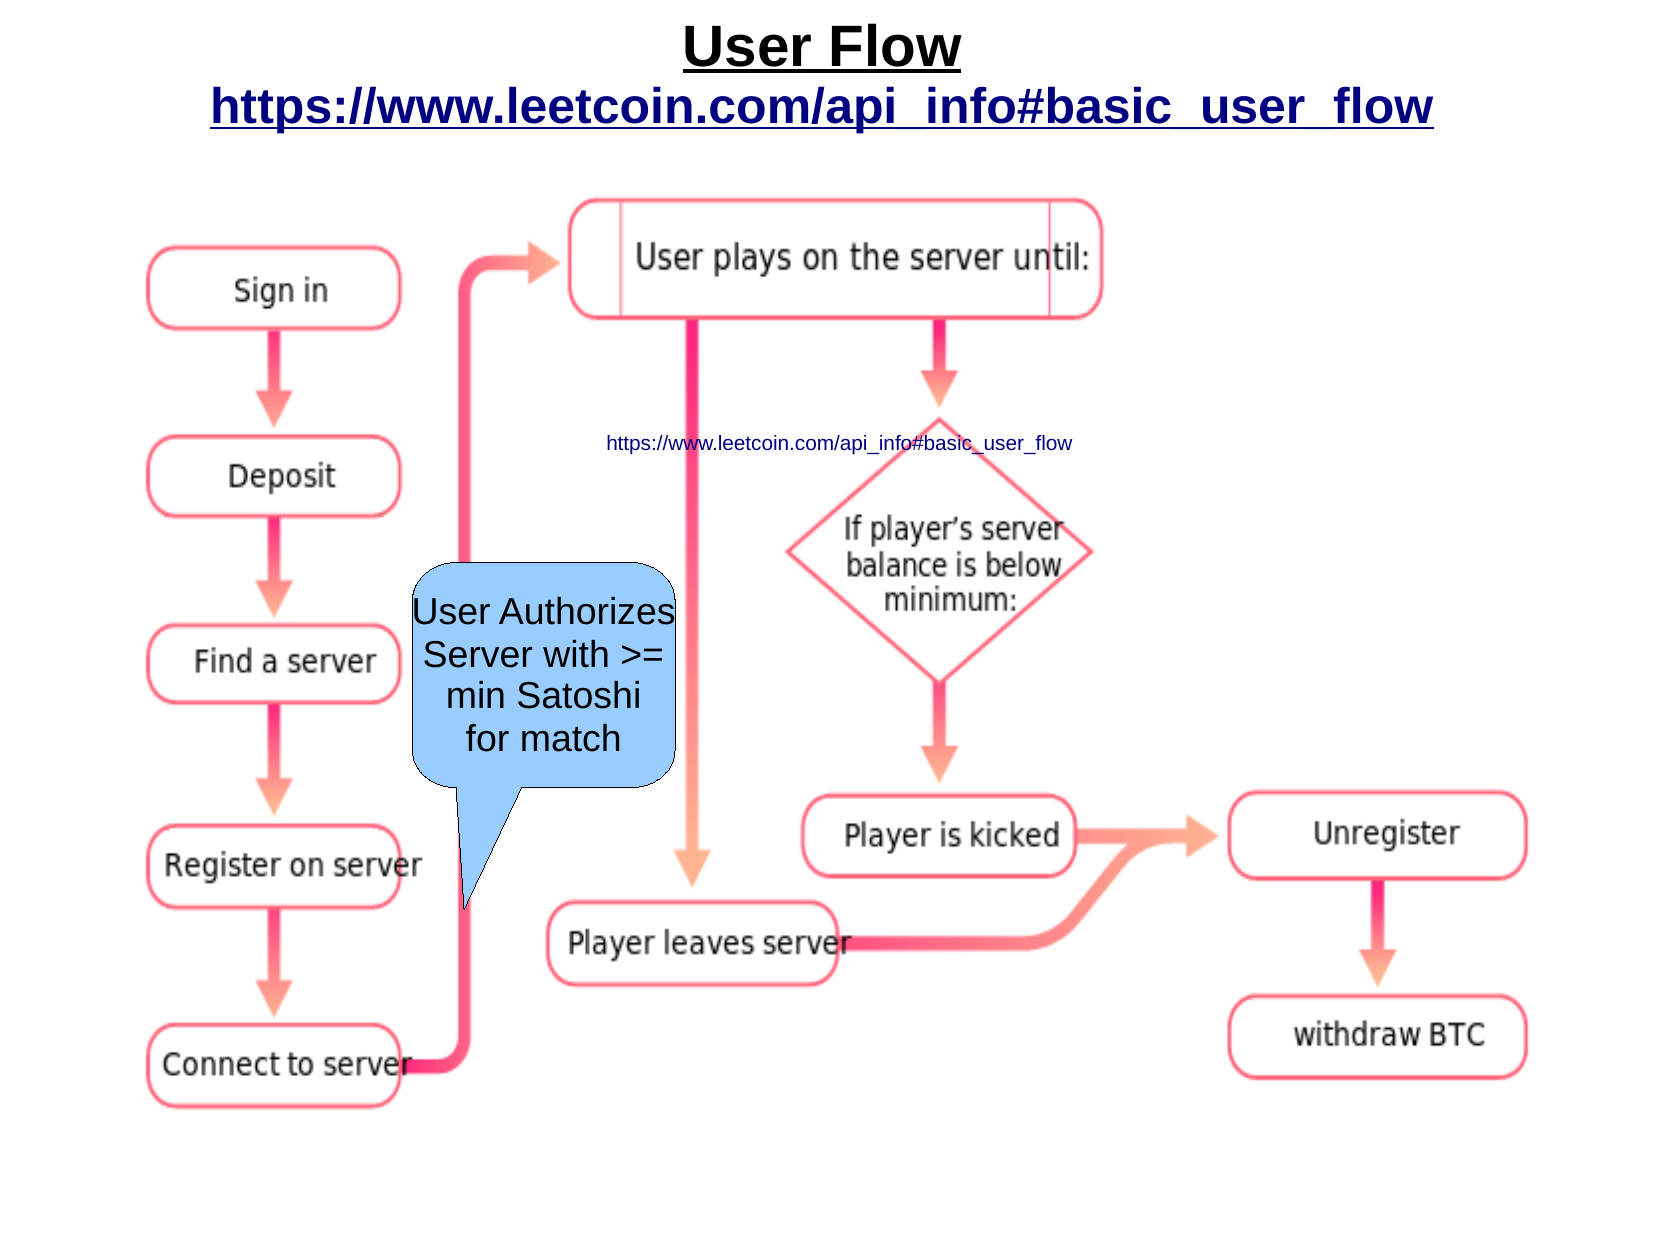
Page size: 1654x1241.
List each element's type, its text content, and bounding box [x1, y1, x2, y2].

text_box User Authorizes Server with >= min Satoshi for match [412, 562, 676, 910]
picture [75, 149, 1576, 1163]
text_box User Flow https://www.leetcoin.com/api_info#basic_user_flow [195, 6, 1546, 142]
text_box https://www.leetcoin.com/api_info#basic_user_flow [591, 424, 1088, 463]
